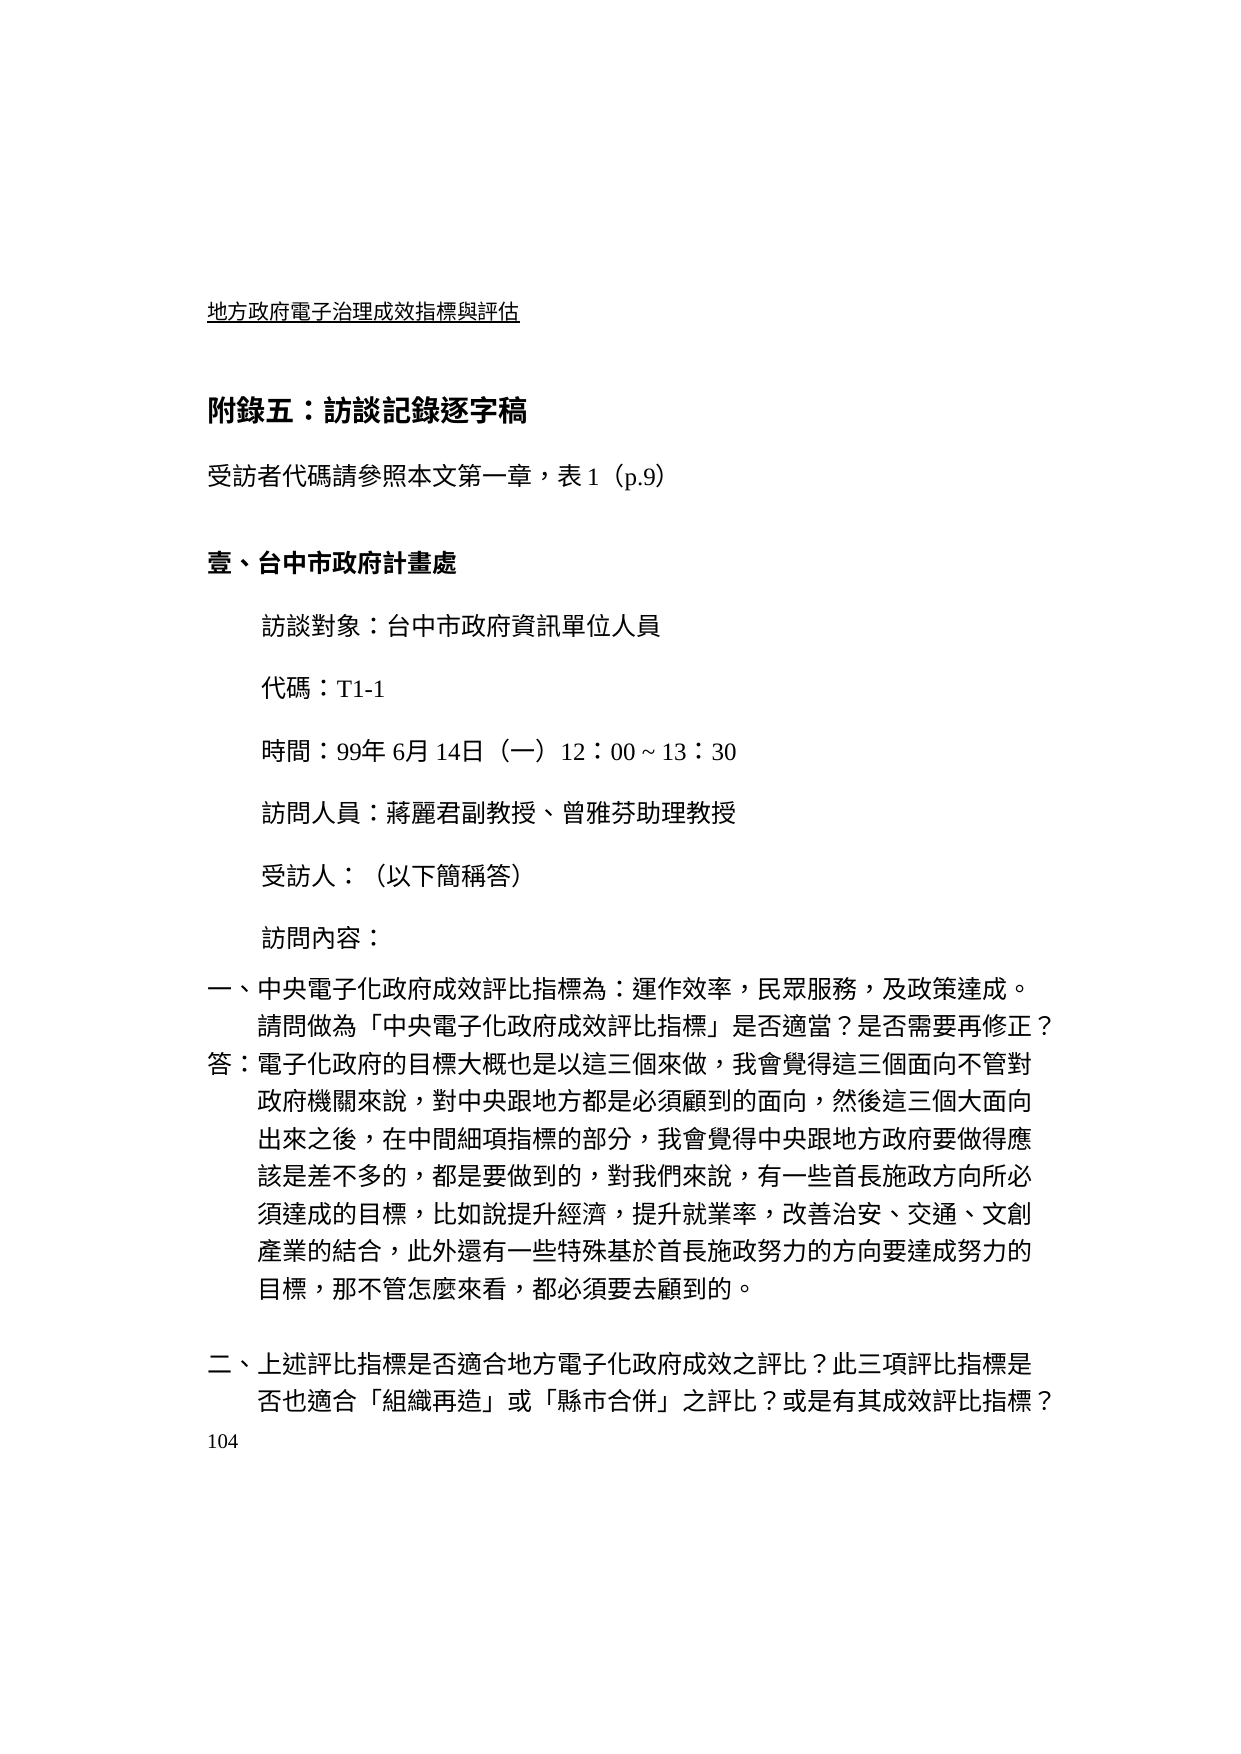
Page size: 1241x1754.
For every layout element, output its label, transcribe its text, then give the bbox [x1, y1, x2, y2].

text 附錄五：訪談記錄逐字稿 [207, 388, 1033, 430]
text 時間：99年 6月 14日（一）12：00 ~ 13：30 [207, 730, 1033, 768]
text 答：電子化政府的目標大概也是以這三個來做，我會覺得這三個面向不管對政府機關來說，對中央跟地方都是必須顧到的面向，然後這三個大面向出來之後，在中間細項指標的部分，我會覺得中央跟地方政府要做得應該是差不多的，都是要做到的，對我們來說，有一些首長施政方向所必須達成的目標，比如說提升經濟，提升就業率，改善治安、交通、文創產業的結合，此外還有一些特殊基於首長施政努力的方向要達成努力的目標，那不管怎麼來看，都必須要去顧到的。 [207, 1043, 1033, 1305]
text 受訪人：（以下簡稱答） [207, 855, 1033, 893]
text 一、中央電子化政府成效評比指標為：運作效率，民眾服務，及政策達成。請問做為「中央電子化政府成效評比指標」是否適當？是否需要再修正？ [207, 968, 1033, 1043]
text 訪問內容： [207, 918, 1033, 955]
text 受訪者代碼請參照本文第一章，表1（p.9） [207, 455, 1033, 493]
subtitle 壹、台中市政府計畫處 [207, 543, 1033, 580]
text 代碼：T1-1 [207, 668, 1033, 705]
text 二、上述評比指標是否適合地方電子化政府成效之評比？此三項評比指標是否也適合「組織再造」或「縣市合併」之評比？或是有其成效評比指標？ [207, 1343, 1033, 1418]
text 訪談對象：台中市政府資訊單位人員 [207, 605, 1033, 643]
text 訪問人員：蔣麗君副教授、曾雅芬助理教授 [207, 793, 1033, 830]
